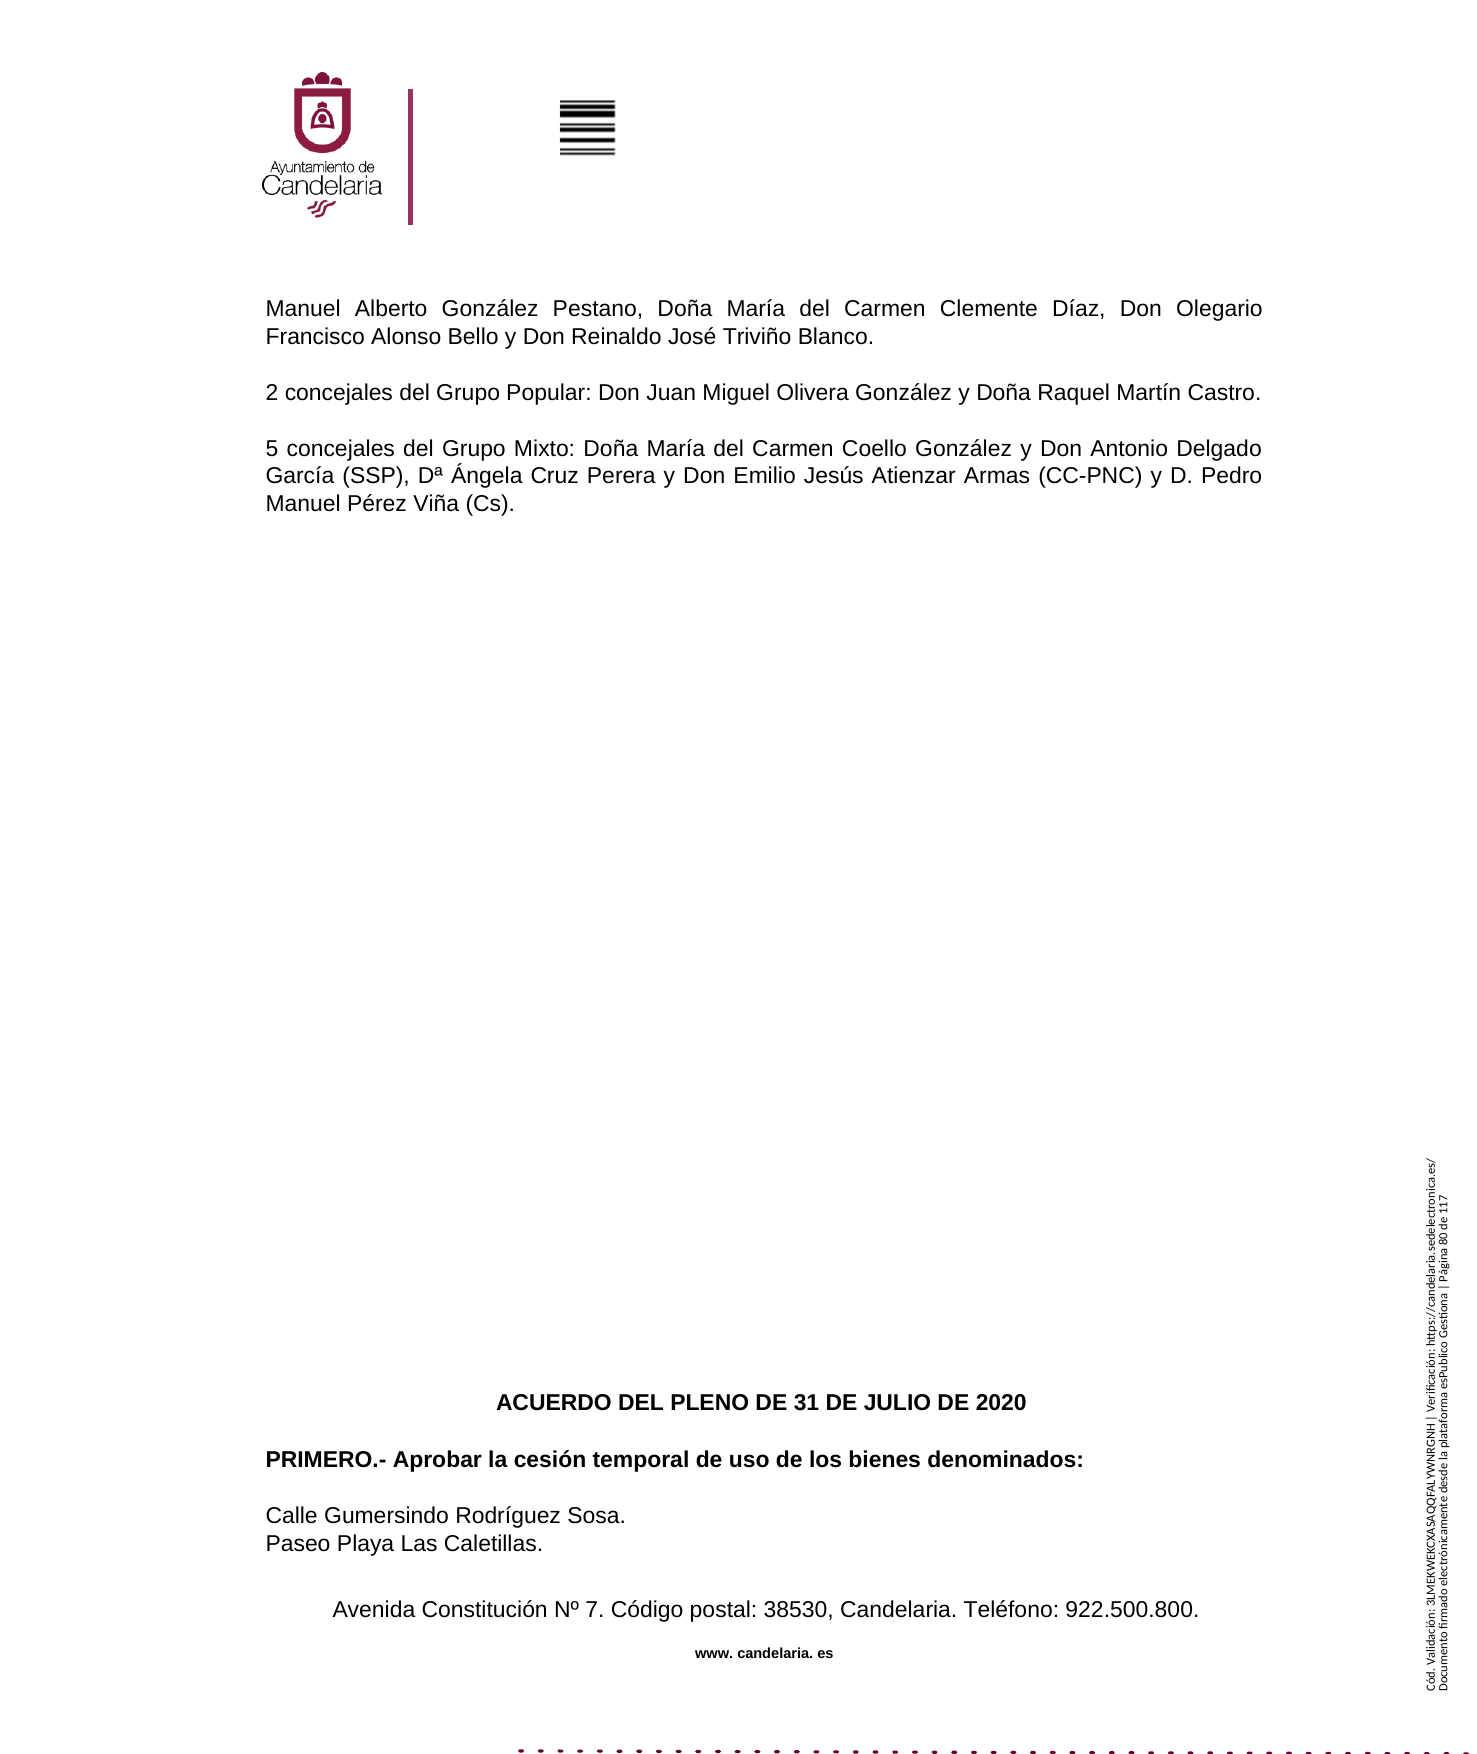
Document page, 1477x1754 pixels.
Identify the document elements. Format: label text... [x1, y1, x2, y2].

text PRIMERO.- Aprobar la cesión temporal de uso de los bienes denominados: [265, 1446, 1263, 1473]
subtitle ACUERDO DEL PLENO DE 31 DE JULIO DE 2020 [266, 1389, 1262, 1416]
text Manuel Alberto González Pestano, Doña María del Carmen Clemente Díaz, Don Olegario Francisco Alonso Bello y Don Reinaldo José Triviño Blanco. [265, 295, 1263, 349]
text Calle Gumersindo Rodríguez Sosa. [265, 1502, 1263, 1528]
text 2 concejales del Grupo Popular: Don Juan Miguel Olivera González y Doña Raquel Martín Castro. [265, 379, 1263, 405]
text Paseo Playa Las Caletillas. [265, 1530, 1263, 1556]
text 5 concejales del Grupo Mixto: Doña María del Carmen Coello González y Don Antonio Delgado García (SSP), Dª Ángela Cruz Perera y Don Emilio Jesús Atienzar Armas (CC-PNC) y D. Pedro Manuel Pérez Viña (Cs). [265, 435, 1263, 516]
